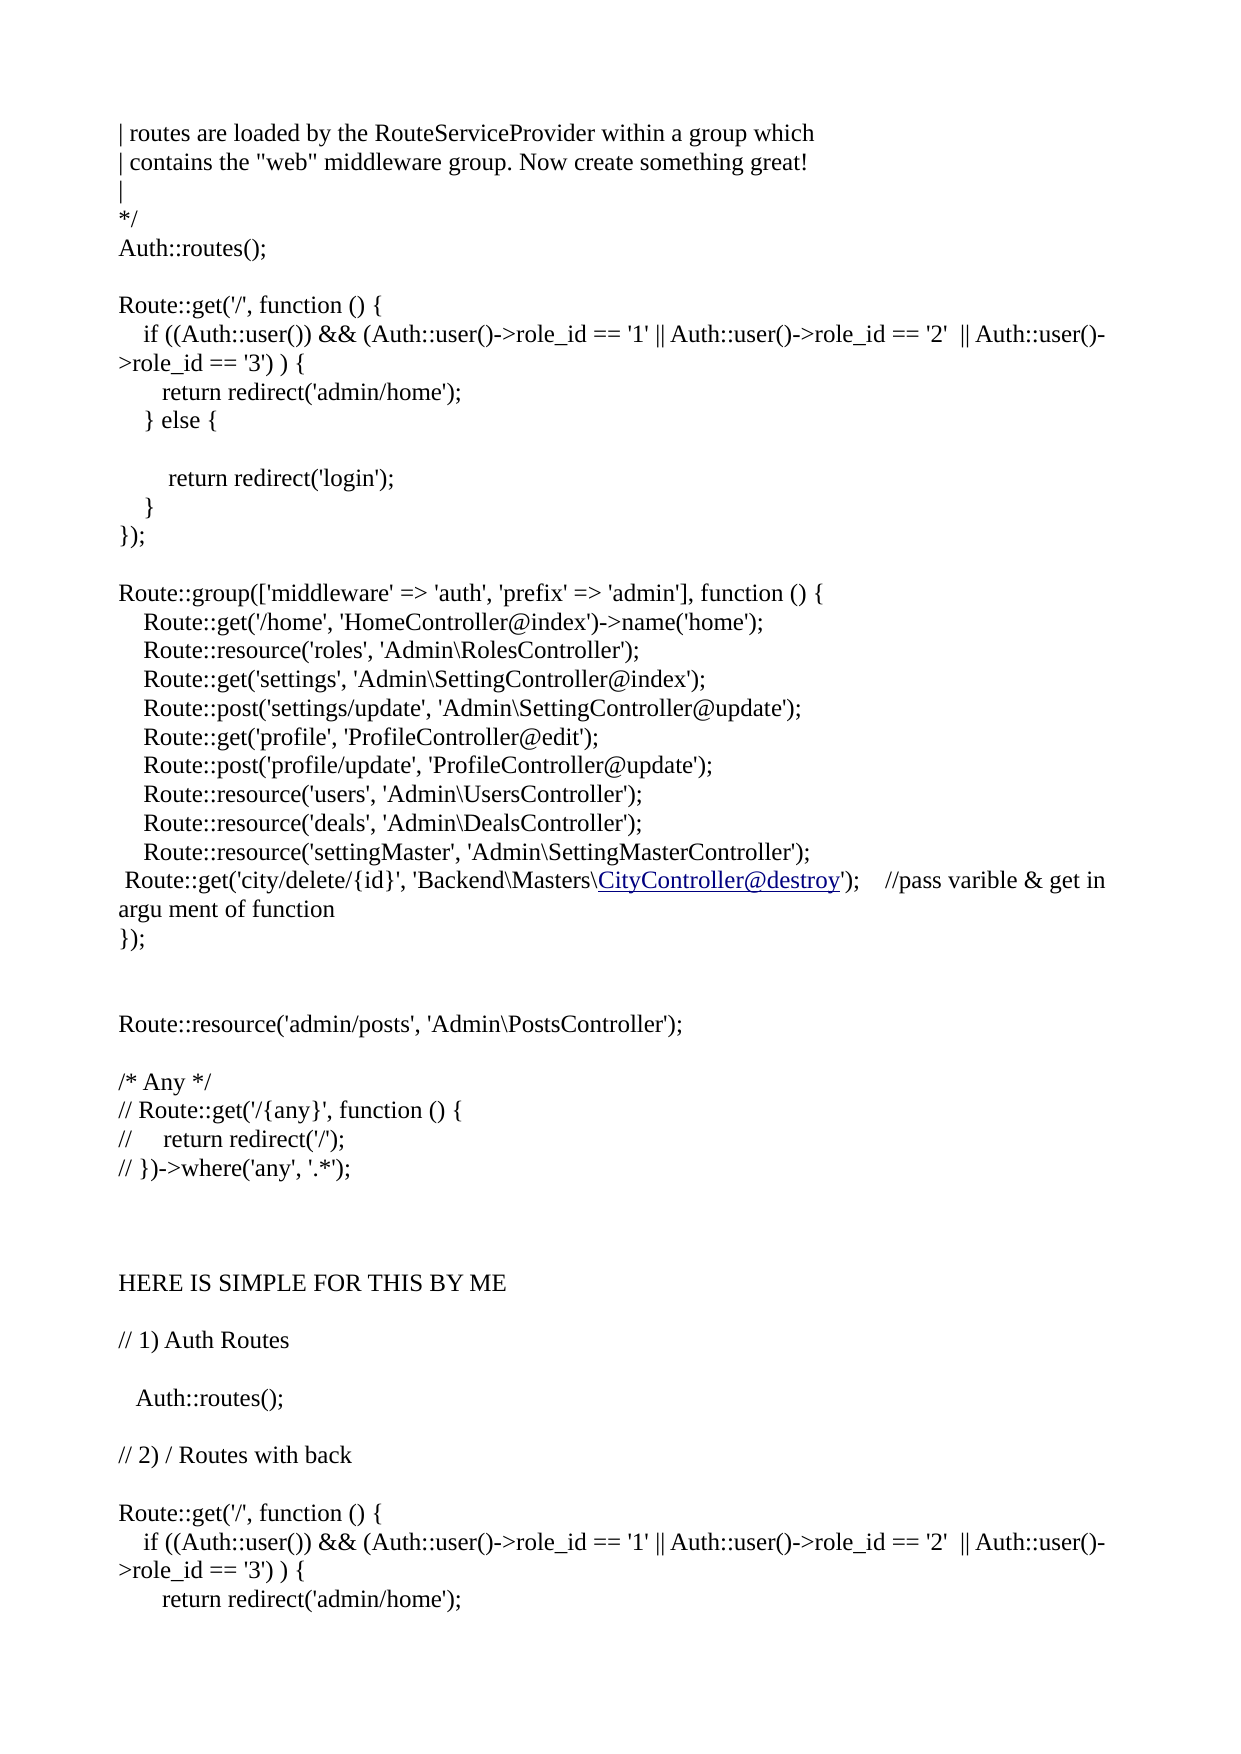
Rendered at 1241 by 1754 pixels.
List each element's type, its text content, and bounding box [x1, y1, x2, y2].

text } [118, 492, 1122, 521]
text Route::resource('settingMaster', 'Admin\SettingMasterController'); [118, 837, 1122, 866]
text // 1) Auth Routes [118, 1326, 1122, 1354]
text Route::resource('deals', 'Admin\DealsController'); [118, 808, 1122, 837]
text Route::resource('users', 'Admin\UsersController'); [118, 779, 1122, 808]
text Route::get('/', function () { [118, 291, 1122, 319]
text }); [118, 521, 1122, 549]
text // })->where('any', '.*'); [118, 1153, 1122, 1182]
text Route::resource('admin/posts', 'Admin\PostsController'); [118, 1009, 1122, 1038]
text Auth::routes(); [118, 233, 1122, 262]
text // 2) / Routes with back [118, 1441, 1122, 1469]
text Route::get('/home', 'HomeController@index')->name('home'); [118, 607, 1122, 636]
text return redirect('admin/home'); [118, 1584, 1122, 1613]
text }); [118, 923, 1122, 952]
text return redirect('login'); [118, 463, 1122, 492]
text Route::get('profile', 'ProfileController@edit'); [118, 722, 1122, 751]
text // Route::get('/{any}', function () { [118, 1096, 1122, 1124]
text | [118, 176, 1122, 204]
text Route::post('profile/update', 'ProfileController@update'); [118, 751, 1122, 779]
text // return redirect('/'); [118, 1124, 1122, 1153]
text if ((Auth::user()) && (Auth::user()->role_id == '1' || Auth::user()->role_id == '2' || Auth::user()->role_id == '3') ) { [118, 319, 1122, 377]
text } else { [118, 406, 1122, 434]
text Route::group(['middleware' => 'auth', 'prefix' => 'admin'], function () { [118, 578, 1122, 607]
text Route::get('/', function () { [118, 1498, 1122, 1527]
text if ((Auth::user()) && (Auth::user()->role_id == '1' || Auth::user()->role_id == '2' || Auth::user()->role_id == '3') ) { [118, 1527, 1122, 1584]
text | routes are loaded by the RouteServiceProvider within a group which [118, 118, 1122, 147]
text return redirect('admin/home'); [118, 377, 1122, 406]
text | contains the "web" middleware group. Now create something great! [118, 147, 1122, 176]
text Auth::routes(); [118, 1383, 1122, 1412]
text /* Any */ [118, 1067, 1122, 1096]
text Route::get('settings', 'Admin\SettingController@index'); [118, 664, 1122, 693]
text Route::post('settings/update', 'Admin\SettingController@update'); [118, 693, 1122, 722]
text HERE IS SIMPLE FOR THIS BY ME [118, 1268, 1122, 1297]
text Route::resource('roles', 'Admin\RolesController'); [118, 636, 1122, 664]
text Route::get('city/delete/{id}', 'Backend\Masters\CityController@destroy'); //pass varible & get in argu ment of function [118, 866, 1122, 923]
text */ [118, 204, 1122, 233]
